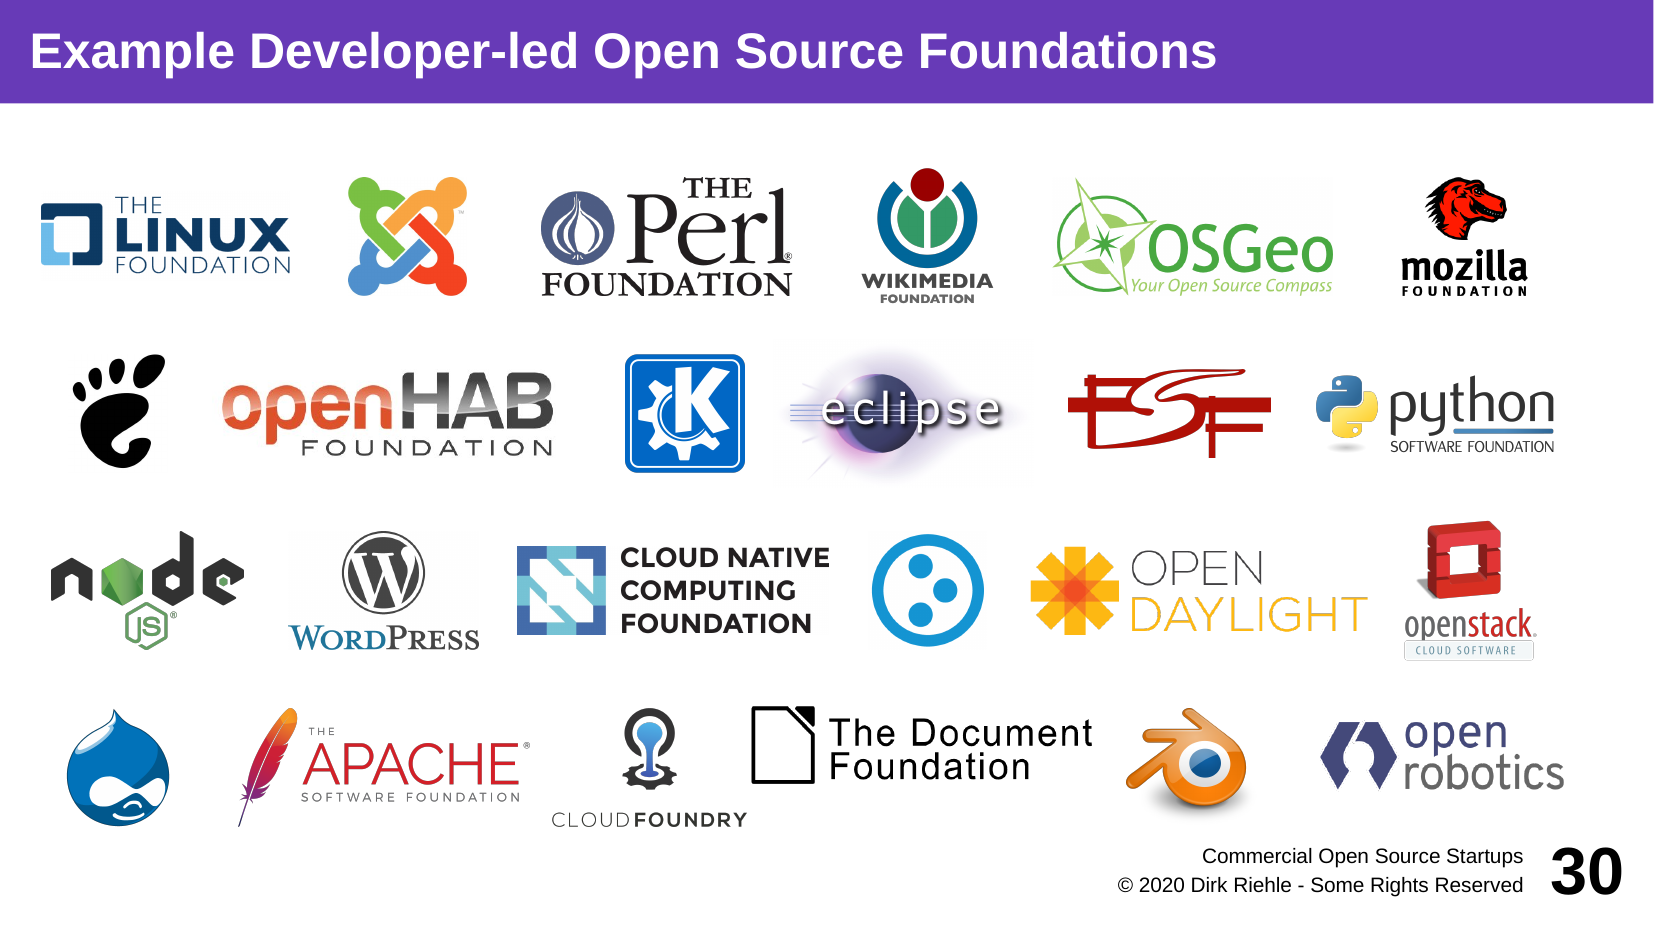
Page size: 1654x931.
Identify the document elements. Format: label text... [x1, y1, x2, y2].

picture [348, 177, 467, 296]
picture [68, 354, 168, 473]
picture [1068, 369, 1271, 458]
picture [1030, 546, 1368, 635]
picture [552, 708, 747, 827]
picture [868, 531, 987, 650]
picture [541, 177, 793, 296]
picture [212, 369, 556, 458]
title Example Developer-led Open Source Foundations [0, 0, 1654, 104]
picture [66, 708, 170, 827]
picture [41, 191, 290, 281]
picture [1126, 708, 1260, 827]
picture [625, 354, 745, 473]
picture [1401, 177, 1528, 296]
picture [238, 708, 530, 827]
picture [1381, 501, 1560, 680]
picture [1312, 369, 1558, 458]
picture [1052, 177, 1333, 296]
picture [853, 162, 1001, 311]
picture [1318, 720, 1564, 792]
picture [517, 546, 829, 635]
picture [751, 706, 1092, 784]
picture [288, 531, 479, 650]
picture [773, 339, 1034, 488]
picture [51, 531, 244, 650]
